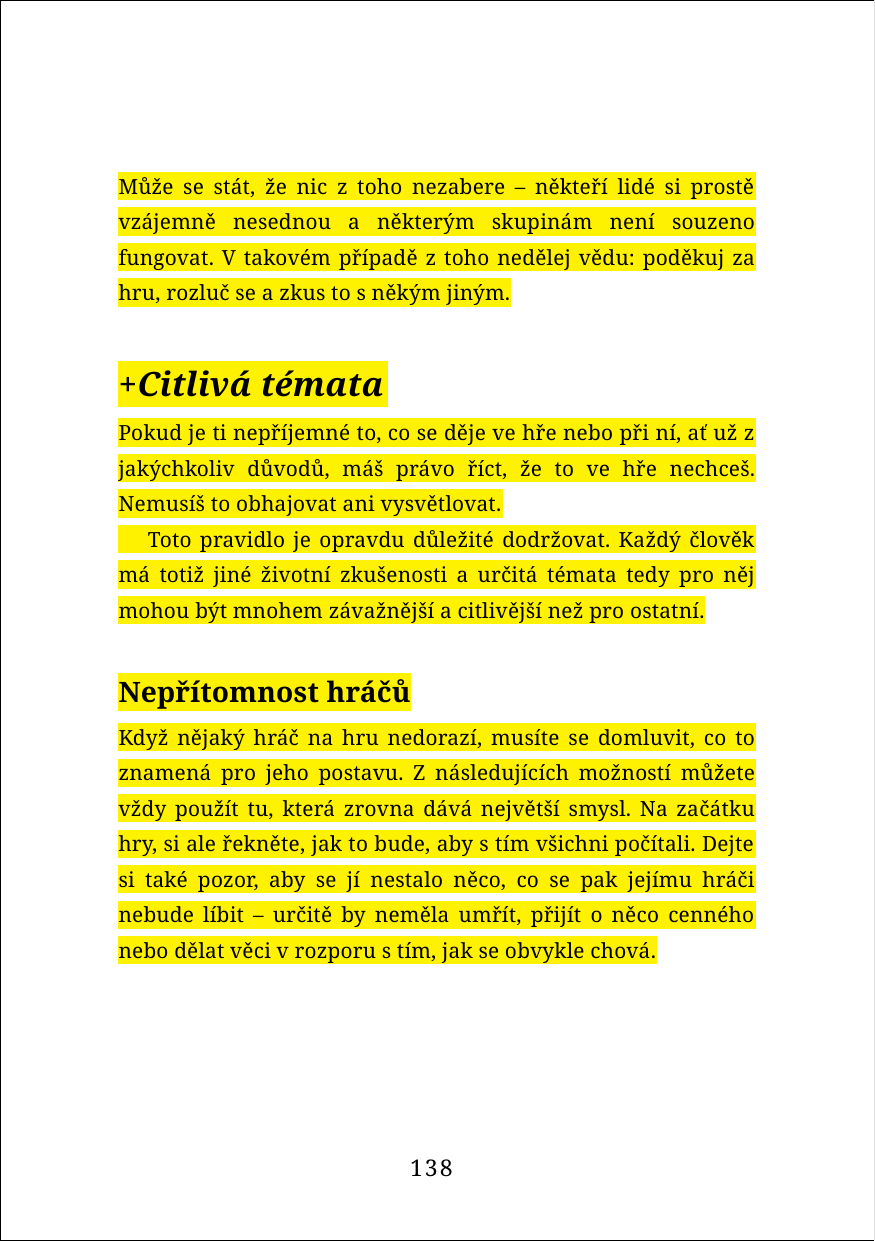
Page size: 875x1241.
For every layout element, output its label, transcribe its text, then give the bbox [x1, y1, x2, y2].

subtitle +Citlivá témata [118, 361, 756, 407]
subtitle Nepřítomnost hráčů [118, 673, 756, 711]
text Může se stát, že nic z toho nezabere – někteří lidé si prostě vzájemně nesednou a některým skupinám není souzeno fungovat. V takovém případě z toho nedělej vědu: poděkuj za hru, rozluč se a zkus to s někým jiným. [118, 172, 756, 307]
text Když nějaký hráč na hru nedorazí, musíte se domluvit, co to znamená pro jeho postavu. Z následujících možností můžete vždy použít tu, která zrovna dává největší smysl. Na začátku hry, si ale řekněte, jak to bude, aby s tím všichni počítali. Dejte si také pozor, aby se jí nestalo něco, co se pak jejímu hráči nebude líbit – určitě by neměla umřít, přijít o něco cenného nebo dělat věci v rozporu s tím, jak se obvykle chová. [118, 723, 756, 964]
text Pokud je ti nepříjemné to, co se děje ve hře nebo při ní, ať už z jakýchkoliv důvodů, máš právo říct, že to ve hře nechceš. Nemusíš to obhajovat ani vysvětlovat. Toto pravidlo je opravdu důležité dodržovat. Každý člověk má totiž jiné životní zkušenosti a určitá témata tedy pro něj mohou být mnohem závažnější a citlivější než pro ostatní. [118, 418, 756, 624]
